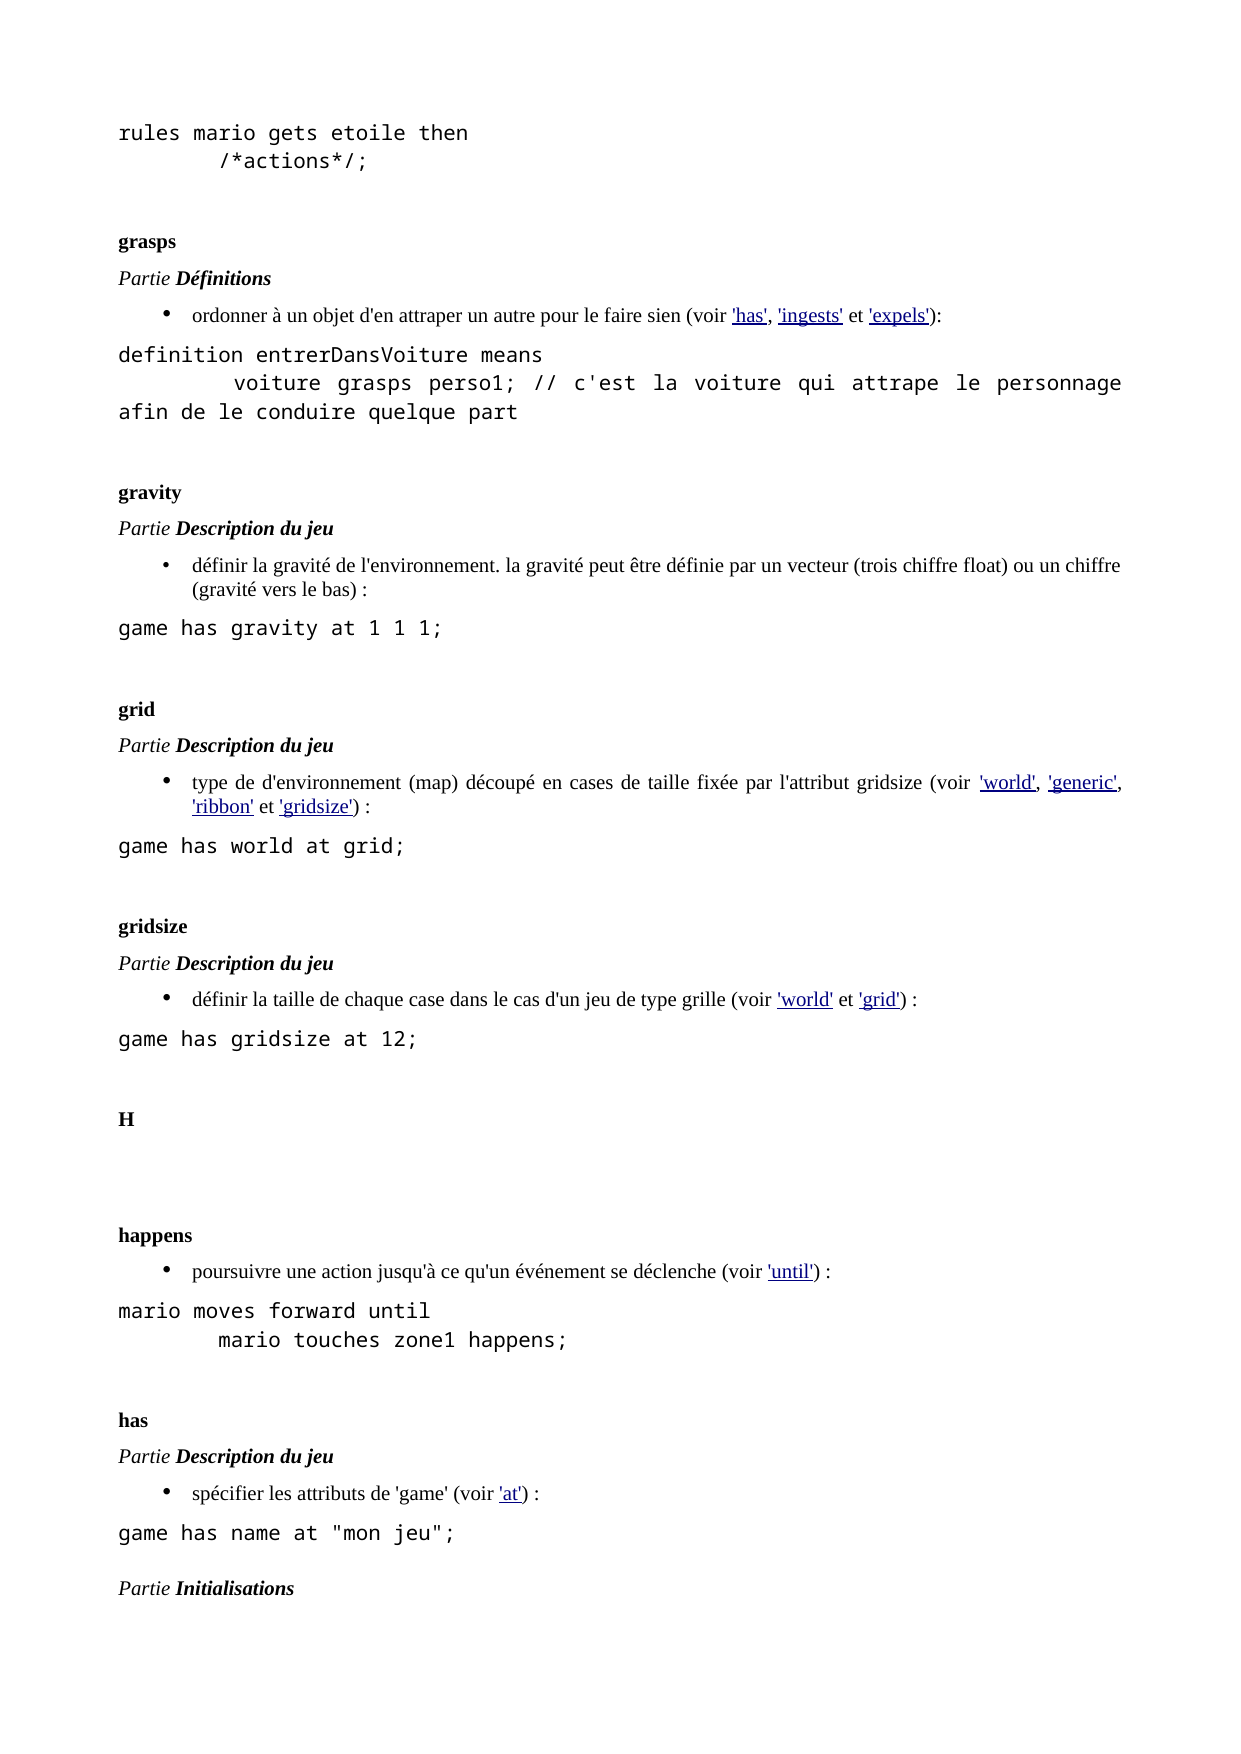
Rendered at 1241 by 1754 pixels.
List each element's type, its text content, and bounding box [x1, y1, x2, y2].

text mario moves forward until [118, 1296, 1122, 1325]
text definition entrerDansVoiture means [118, 340, 1122, 368]
text Partie Définitions [118, 266, 1122, 290]
text mario touches zone1 happens; [118, 1325, 1122, 1353]
text Partie Description du jeu [118, 1444, 1122, 1468]
subtitle gravity [118, 480, 1122, 504]
text Partie Description du jeu [118, 733, 1122, 757]
text voiture grasps perso1; // c'est la voiture qui attrape le personnage afin de le conduire quelque part [118, 368, 1122, 425]
subtitle grid [118, 696, 1122, 721]
text Partie Description du jeu [118, 951, 1122, 974]
subtitle happens [118, 1222, 1122, 1247]
text rules mario gets etoile then [118, 118, 1122, 147]
subtitle grasps [118, 229, 1122, 253]
text /*actions*/; [118, 147, 1122, 175]
list définir la gravité de l'environnement. la gravité peut être définie par un vecteur (trois chiffre float) ou un chiffre (gravité vers le bas) : [162, 553, 1122, 601]
list ordonner à un objet d'en attraper un autre pour le faire sien (voir 'has', 'ingests' et 'expels'): [162, 303, 1122, 327]
list définir la taille de chaque case dans le cas d'un jeu de type grille (voir 'world' et 'grid') : [162, 987, 1122, 1012]
list type de d'environnement (map) découpé en cases de taille fixée par l'attribut gridsize (voir 'world', 'generic', 'ribbon' et 'gridsize') : [162, 769, 1122, 818]
list poursuivre une action jusqu'à ce qu'un événement se déclenche (voir 'until') : [162, 1259, 1122, 1284]
text game has world at grid; [118, 831, 1122, 859]
text game has gravity at 1 1 1; [118, 613, 1122, 642]
subtitle H [118, 1107, 1122, 1131]
text game has name at "mon jeu"; [118, 1518, 1122, 1547]
text Partie Description du jeu [118, 516, 1122, 540]
text game has gridsize at 12; [118, 1024, 1122, 1053]
list spécifier les attributs de 'game' (voir 'at') : [162, 1481, 1122, 1506]
subtitle has [118, 1408, 1122, 1432]
text Partie Initialisations [118, 1576, 1122, 1600]
subtitle gridsize [118, 914, 1122, 938]
